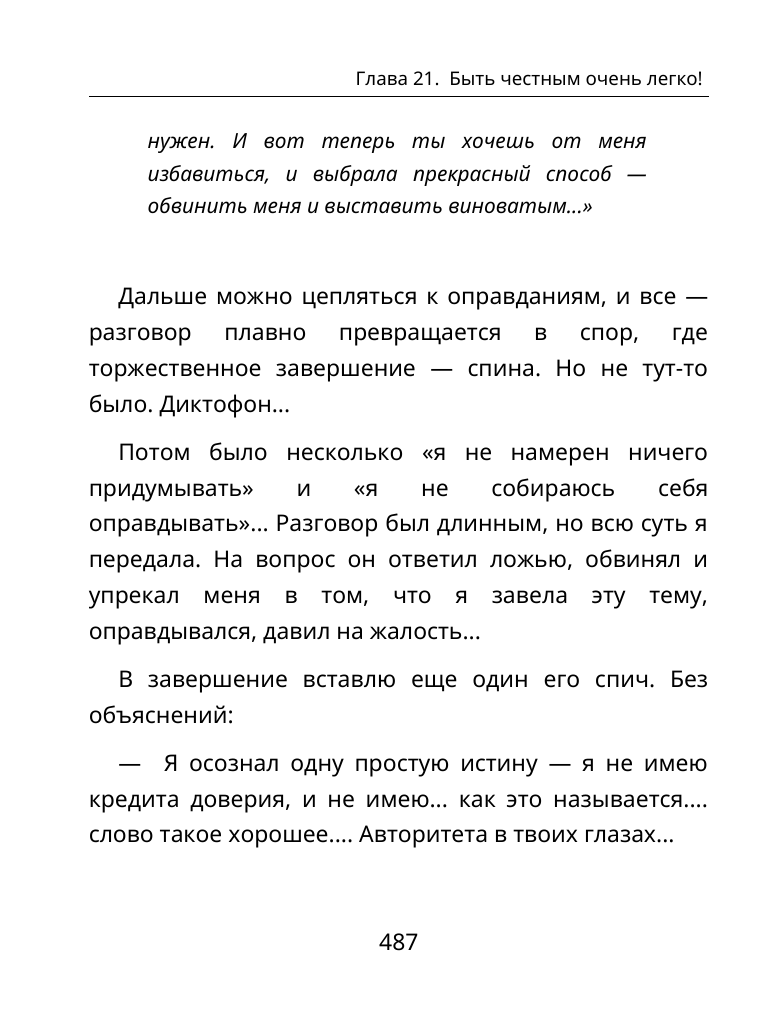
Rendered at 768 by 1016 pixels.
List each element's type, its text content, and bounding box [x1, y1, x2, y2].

list Я осознал одну простую истину — я не имею кредита доверия, и не имею... как это называется.... слово такое хорошее.... Авторитета в твоих глазах... [88, 747, 709, 850]
text нужен. И вот теперь ты хочешь от меня избавиться, и выбрала прекрасный способ — обвинить меня и выставить виноватым...» [147, 126, 650, 220]
text Потом было несколько «я не намерен ничего придумывать» и «я не собираюсь себя оправдывать»... Разговор был длинным, но всю суть я передала. На вопрос он ответил ложью, обвинял и упрекал меня в том, что я завела эту тему, оправдывался, давил на жалость... [88, 436, 709, 646]
text Дальше можно цепляться к оправданиям, и все — разговор плавно превращается в спор, где торжественное завершение — спина. Но не тут-то было. Диктофон... [88, 280, 709, 419]
text В завершение вставлю еще один его спич. Без объяснений: [88, 663, 709, 730]
